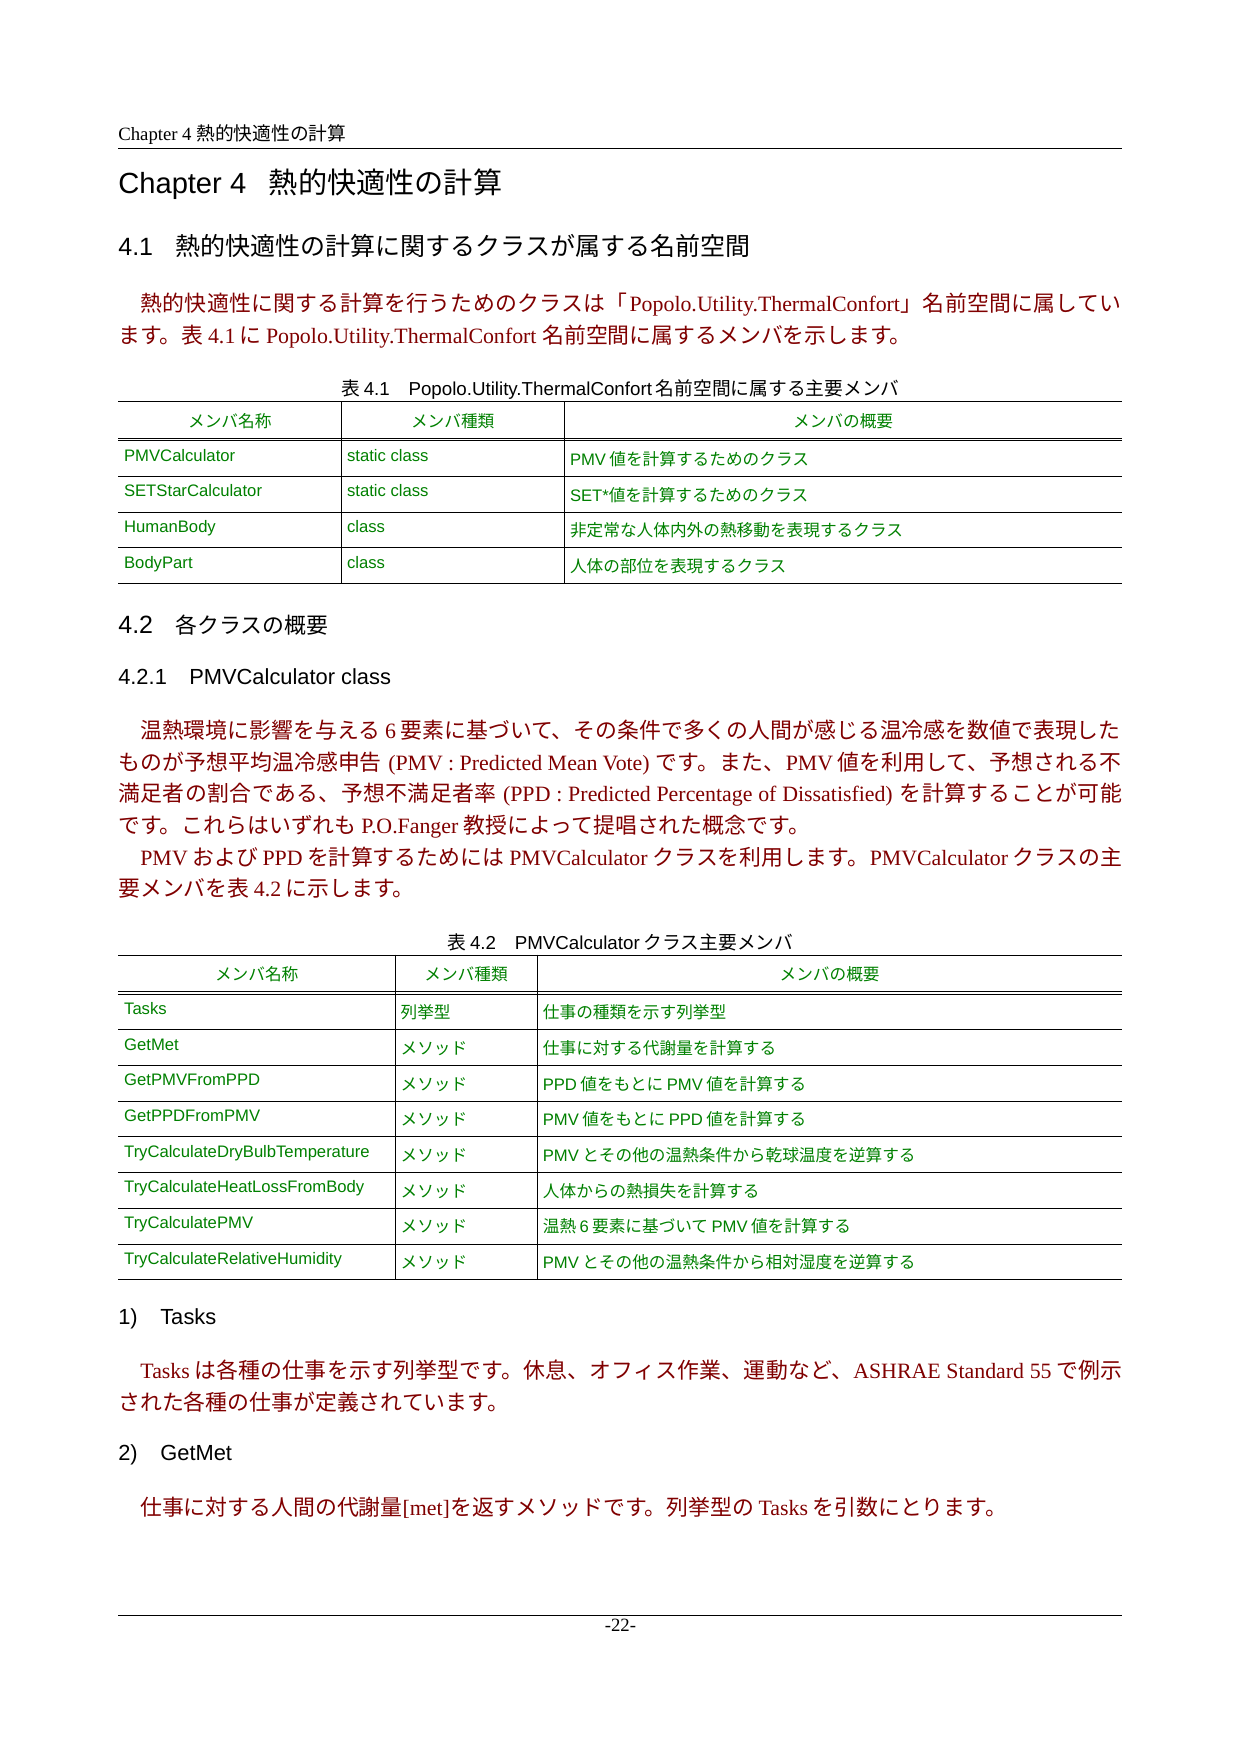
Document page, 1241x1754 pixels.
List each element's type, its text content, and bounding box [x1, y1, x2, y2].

text 表4.1 Popolo.Utility.ThermalConfort名前空間に属する主要メンバ [118, 374, 1122, 401]
table_cell メソッド [396, 1245, 537, 1279]
table_cell メソッド [396, 1173, 537, 1208]
table_cell BodyPart [118, 548, 341, 583]
table_cell 人体からの熱損失を計算する [538, 1173, 1122, 1208]
table_header メンバ名称 [118, 402, 341, 438]
table_cell TryCalculatePMV [118, 1209, 395, 1243]
table_cell 人体の部位を表現するクラス [565, 548, 1122, 583]
text 温熱環境に影響を与える6要素に基づいて、その条件で多くの人間が感じる温冷感を数値で表現したものが予想平均温冷感申告 (PMV : Predicted Mean Vote) です。また、PMV値を利用して、予想される不満足者の割合である、予想不満足者率 (PPD : Predicted Percentage of Dissatisfied) を計算することが可能です。これらはいずれもP.O.Fanger 教授によって提唱された概念です。 [118, 713, 1122, 840]
subtitle GetMet [118, 1441, 1122, 1465]
subtitle 熱的快適性の計算に関するクラスが属する名前空間 [118, 226, 1122, 262]
subtitle 熱的快適性の計算 [118, 159, 1122, 202]
text 表4.2 PMVCalculatorクラス主要メンバ [118, 927, 1122, 954]
table_header メンバの概要 [538, 956, 1122, 991]
table_header メンバ種類 [342, 402, 564, 438]
table_cell class [342, 513, 564, 547]
table_cell SETStarCalculator [118, 477, 341, 512]
table_cell TryCalculateDryBulbTemperature [118, 1137, 395, 1172]
table_cell PMV値をもとにPPD値を計算する [538, 1102, 1122, 1136]
table_cell 列挙型 [396, 995, 537, 1029]
subtitle 各クラスの概要 [118, 608, 1122, 640]
table_cell PMVCalculator [118, 441, 341, 476]
table_header メンバ名称 [118, 956, 395, 991]
table_cell メソッド [396, 1209, 537, 1243]
subtitle PMVCalculator class [118, 664, 1122, 689]
table_cell メソッド [396, 1030, 537, 1065]
table_cell メソッド [396, 1137, 537, 1172]
table_cell static class [342, 477, 564, 512]
table_cell class [342, 548, 564, 583]
text Tasksは各種の仕事を示す列挙型です。休息、オフィス作業、運動など、ASHRAE Standard 55で例示された各種の仕事が定義されています。 [118, 1353, 1122, 1417]
table_cell 仕事に対する代謝量を計算する [538, 1030, 1122, 1065]
text PMVおよびPPDを計算するためにはPMVCalculatorクラスを利用します。PMVCalculatorクラスの主要メンバを表4.2に示します。 [118, 840, 1122, 903]
text 仕事に対する人間の代謝量[met]を返すメソッドです。列挙型のTasksを引数にとります。 [118, 1489, 1122, 1521]
table_cell 仕事の種類を示す列挙型 [538, 995, 1122, 1029]
table_cell HumanBody [118, 513, 341, 547]
table_cell 温熱6要素に基づいてPMV値を計算する [538, 1209, 1122, 1243]
table_cell 非定常な人体内外の熱移動を表現するクラス [565, 513, 1122, 547]
table_cell GetMet [118, 1030, 395, 1065]
table_cell GetPPDFromPMV [118, 1102, 395, 1136]
table_header メンバの概要 [565, 402, 1122, 438]
table_cell メソッド [396, 1066, 537, 1101]
table_cell PMVとその他の温熱条件から相対湿度を逆算する [538, 1245, 1122, 1279]
table_header メンバ種類 [396, 956, 537, 991]
table_cell SET*値を計算するためのクラス [565, 477, 1122, 512]
subtitle Tasks [118, 1304, 1122, 1329]
table_cell TryCalculateRelativeHumidity [118, 1245, 395, 1279]
table_cell Tasks [118, 995, 395, 1029]
table_cell PPD値をもとにPMV値を計算する [538, 1066, 1122, 1101]
text 熱的快適性に関する計算を行うためのクラスは「Popolo.Utility.ThermalConfort」名前空間に属しています。表4.1にPopolo.Utility.ThermalConfort 名前空間に属するメンバを示します。 [118, 286, 1122, 350]
table_cell static class [342, 441, 564, 476]
table_cell メソッド [396, 1102, 537, 1136]
table_cell PMVとその他の温熱条件から乾球温度を逆算する [538, 1137, 1122, 1172]
table_cell TryCalculateHeatLossFromBody [118, 1173, 395, 1208]
table_cell PMV値を計算するためのクラス [565, 441, 1122, 476]
table_cell GetPMVFromPPD [118, 1066, 395, 1101]
